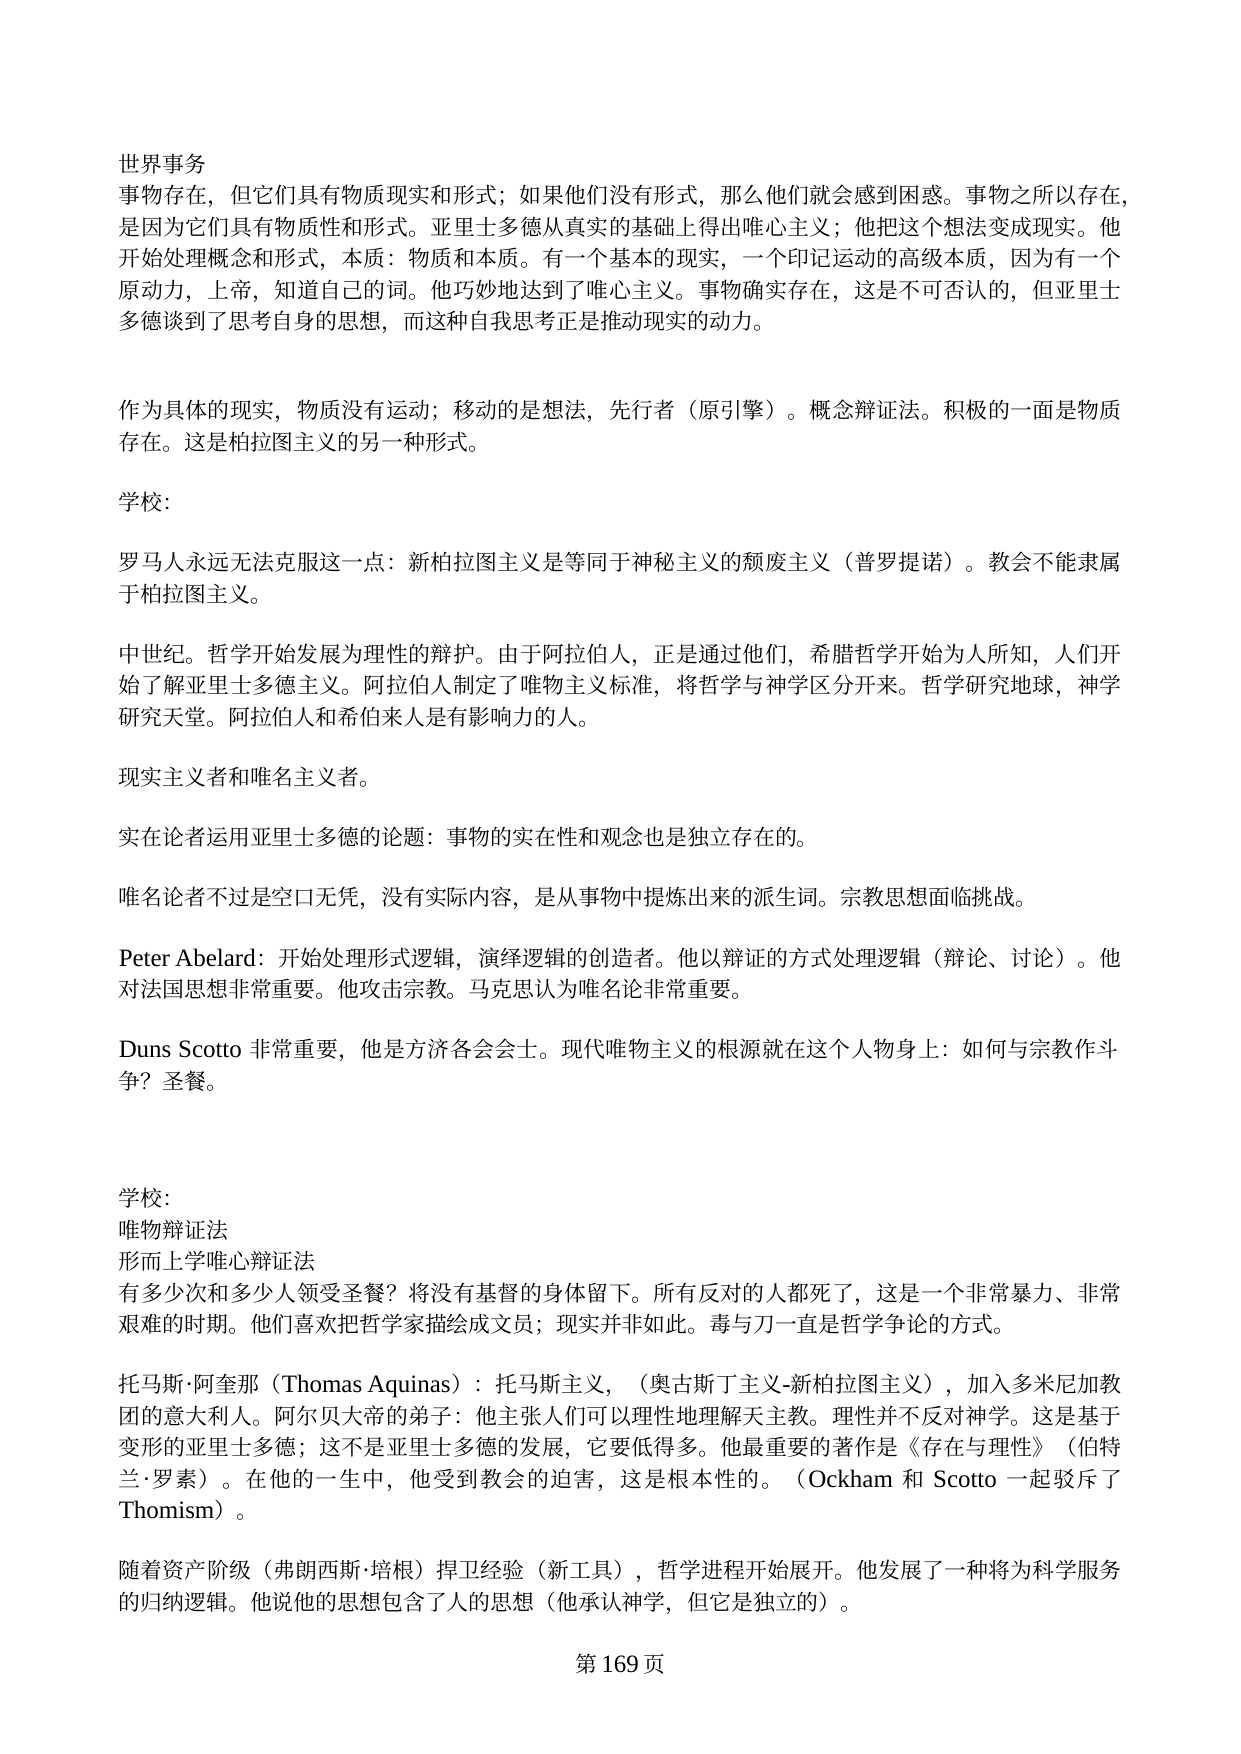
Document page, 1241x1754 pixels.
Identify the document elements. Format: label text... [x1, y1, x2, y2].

text 事物存在，但它们具有物质现实和形式；如果他们没有形式，那么他们就会感到困惑。事物之所以存在，是因为它们具有物质性和形式。亚里士多德从真实的基础上得出唯心主义；他把这个想法变成现实。他开始处理概念和形式，本质：物质和本质。有一个基本的现实，一个印记运动的高级本质，因为有一个原动力，上帝，知道自己的词。他巧妙地达到了唯心主义。事物确实存在，这是不可否认的，但亚里士多德谈到了思考自身的思想，而这种自我思考正是推动现实的动力。 [118, 179, 1122, 336]
text 托马斯·阿奎那（Thomas Aquinas）：托马斯主义，（奥古斯丁主义-新柏拉图主义），加入多米尼加教团的意大利人。阿尔贝大帝的弟子：他主张人们可以理性地理解天主教。理性并不反对神学。这是基于变形的亚里士多德；这不是亚里士多德的发展，它要低得多。他最重要的著作是《存在与理性》（伯特兰·罗素）。在他的一生中，他受到教会的迫害，这是根本性的。（Ockham 和 Scotto 一起驳斥了 Thomism）。 [118, 1368, 1122, 1525]
text 随着资产阶级（弗朗西斯·培根）捍卫经验（新工具），哲学进程开始展开。他发展了一种将为科学服务的归纳逻辑。他说他的思想包含了人的思想（他承认神学，但它是独立的）。 [118, 1554, 1122, 1617]
text Duns Scotto 非常重要，他是方济各会会士。现代唯物主义的根源就在这个人物身上：如何与宗教作斗争？圣餐。 [118, 1032, 1122, 1095]
text 世界事务 [118, 147, 1122, 179]
text 作为具体的现实，物质没有运动；移动的是想法，先行者（原引擎）。概念辩证法。积极的一面是物质存在。这是柏拉图主义的另一种形式。 [118, 393, 1122, 456]
text 中世纪。哲学开始发展为理性的辩护。由于阿拉伯人，正是通过他们，希腊哲学开始为人所知，人们开始了解亚里士多德主义。阿拉伯人制定了唯物主义标准，将哲学与神学区分开来。哲学研究地球，神学研究天堂。阿拉伯人和希伯来人是有影响力的人。 [118, 637, 1122, 731]
text 唯名论者不过是空口无凭，没有实际内容，是从事物中提炼出来的派生词。宗教思想面临挑战。 [118, 881, 1122, 912]
text 学校： [118, 1182, 1122, 1213]
text 学校： [118, 485, 1122, 517]
text 实在论者运用亚里士多德的论题：事物的实在性和观念也是独立存在的。 [118, 820, 1122, 852]
text 唯物辩证法 [118, 1213, 1122, 1244]
text Peter Abelard：开始处理形式逻辑，演绎逻辑的创造者。他以辩证的方式处理逻辑（辩论、讨论）。他对法国思想非常重要。他攻击宗教。马克思认为唯名论非常重要。 [118, 941, 1122, 1004]
text 有多少次和多少人领受圣餐？将没有基督的身体留下。所有反对的人都死了，这是一个非常暴力、非常艰难的时期。他们喜欢把哲学家描绘成文员；现实并非如此。毒与刀一直是哲学争论的方式。 [118, 1276, 1122, 1339]
text 现实主义者和唯名主义者。 [118, 760, 1122, 792]
text 罗马人永远无法克服这一点：新柏拉图主义是等同于神秘主义的颓废主义（普罗提诺）。教会不能隶属于柏拉图主义。 [118, 545, 1122, 608]
text 形而上学唯心辩证法 [118, 1244, 1122, 1276]
